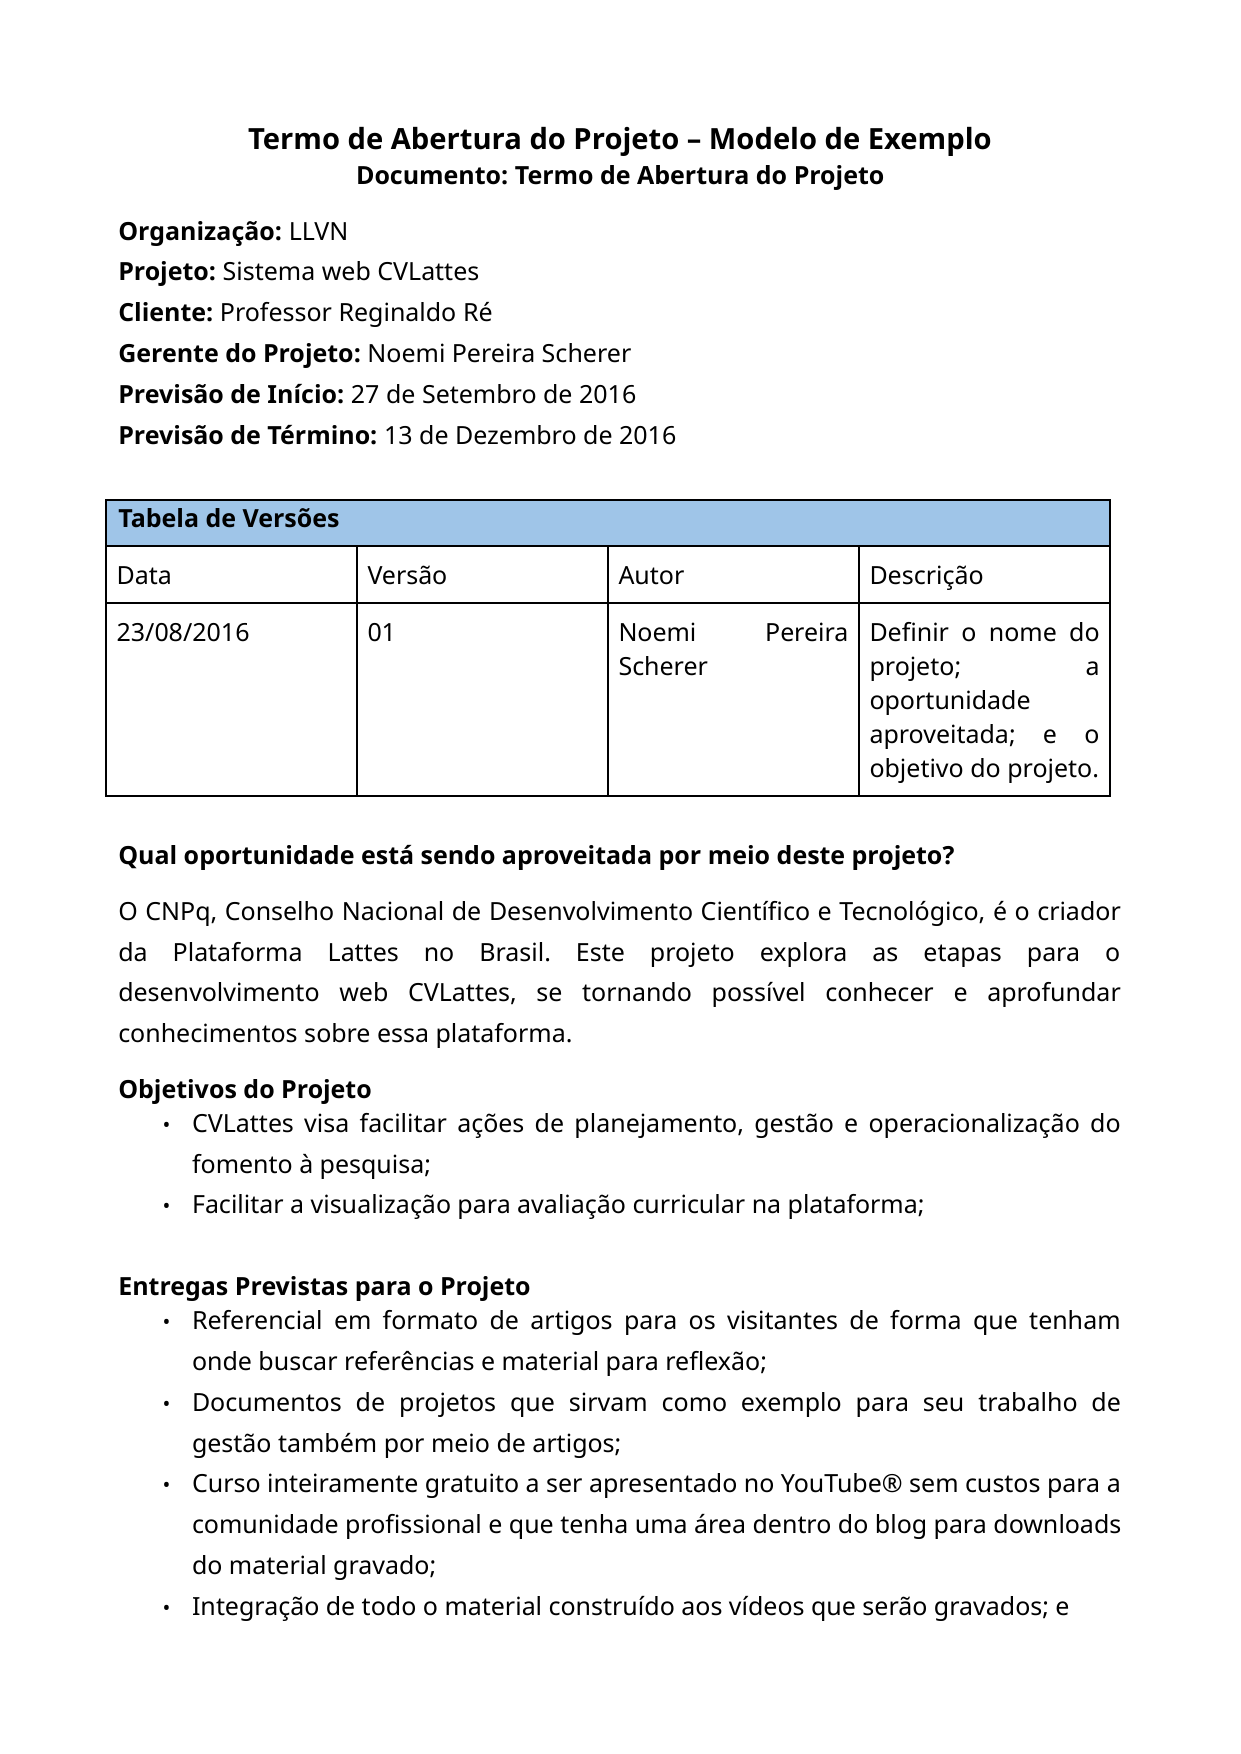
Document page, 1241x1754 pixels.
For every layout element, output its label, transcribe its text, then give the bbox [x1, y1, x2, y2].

table_cell 23/08/2016 [107, 604, 356, 795]
text O CNPq, Conselho Nacional de Desenvolvimento Científico e Tecnológico, é o criador da Plataforma Lattes no Brasil. Este projeto explora as etapas para o desenvolvimento web CVLattes, se tornando possível conhecer e aprofundar conhecimentos sobre essa plataforma. [118, 893, 1122, 1050]
list Facilitar a visualização para avaliação curricular na plataforma; [162, 1187, 1122, 1221]
list Documentos de projetos que sirvam como exemplo para seu trabalho de gestão também por meio de artigos; [162, 1384, 1122, 1459]
list Curso inteiramente gratuito a ser apresentado no YouTube® sem custos para a comunidade profissional e que tenha uma área dentro do blog para downloads do material gravado; [162, 1466, 1122, 1582]
table_header Tabela de Versões [107, 501, 1109, 545]
list Integração de todo o material construído aos vídeos que serão gravados; e [162, 1589, 1122, 1623]
table_cell 01 [358, 604, 607, 795]
subtitle Objetivos do Projeto [118, 1071, 1122, 1105]
table_cell Data [107, 547, 356, 602]
text Gerente do Projeto: Noemi Pereira Scherer [118, 336, 1122, 370]
text Organização: LLVN [118, 213, 1122, 247]
table_cell Autor [609, 547, 858, 602]
table_cell Versão [358, 547, 607, 602]
text Cliente: Professor Reginaldo Ré [118, 295, 1122, 329]
subtitle Entregas Previstas para o Projeto [118, 1269, 1122, 1303]
list Referencial em formato de artigos para os visitantes de forma que tenham onde buscar referências e material para reflexão; [162, 1303, 1122, 1378]
text Previsão de Início: 27 de Setembro de 2016 [118, 377, 1122, 411]
table_cell Definir o nome do projeto; a oportunidade aproveitada; e o objetivo do projeto. [860, 604, 1109, 795]
table_cell Noemi Pereira Scherer [609, 604, 858, 795]
table_cell Descrição [860, 547, 1109, 602]
subtitle Termo de Abertura do Projeto – Modelo de Exemplo [118, 118, 1122, 158]
text Projeto: Sistema web CVLattes [118, 254, 1122, 288]
list CVLattes visa facilitar ações de planejamento, gestão e operacionalização do fomento à pesquisa; [162, 1105, 1122, 1180]
text Previsão de Término: 13 de Dezembro de 2016 [118, 417, 1122, 451]
text Documento: Termo de Abertura do Projeto [118, 158, 1122, 192]
text Qual oportunidade está sendo aproveitada por meio deste projeto? [118, 838, 1122, 872]
